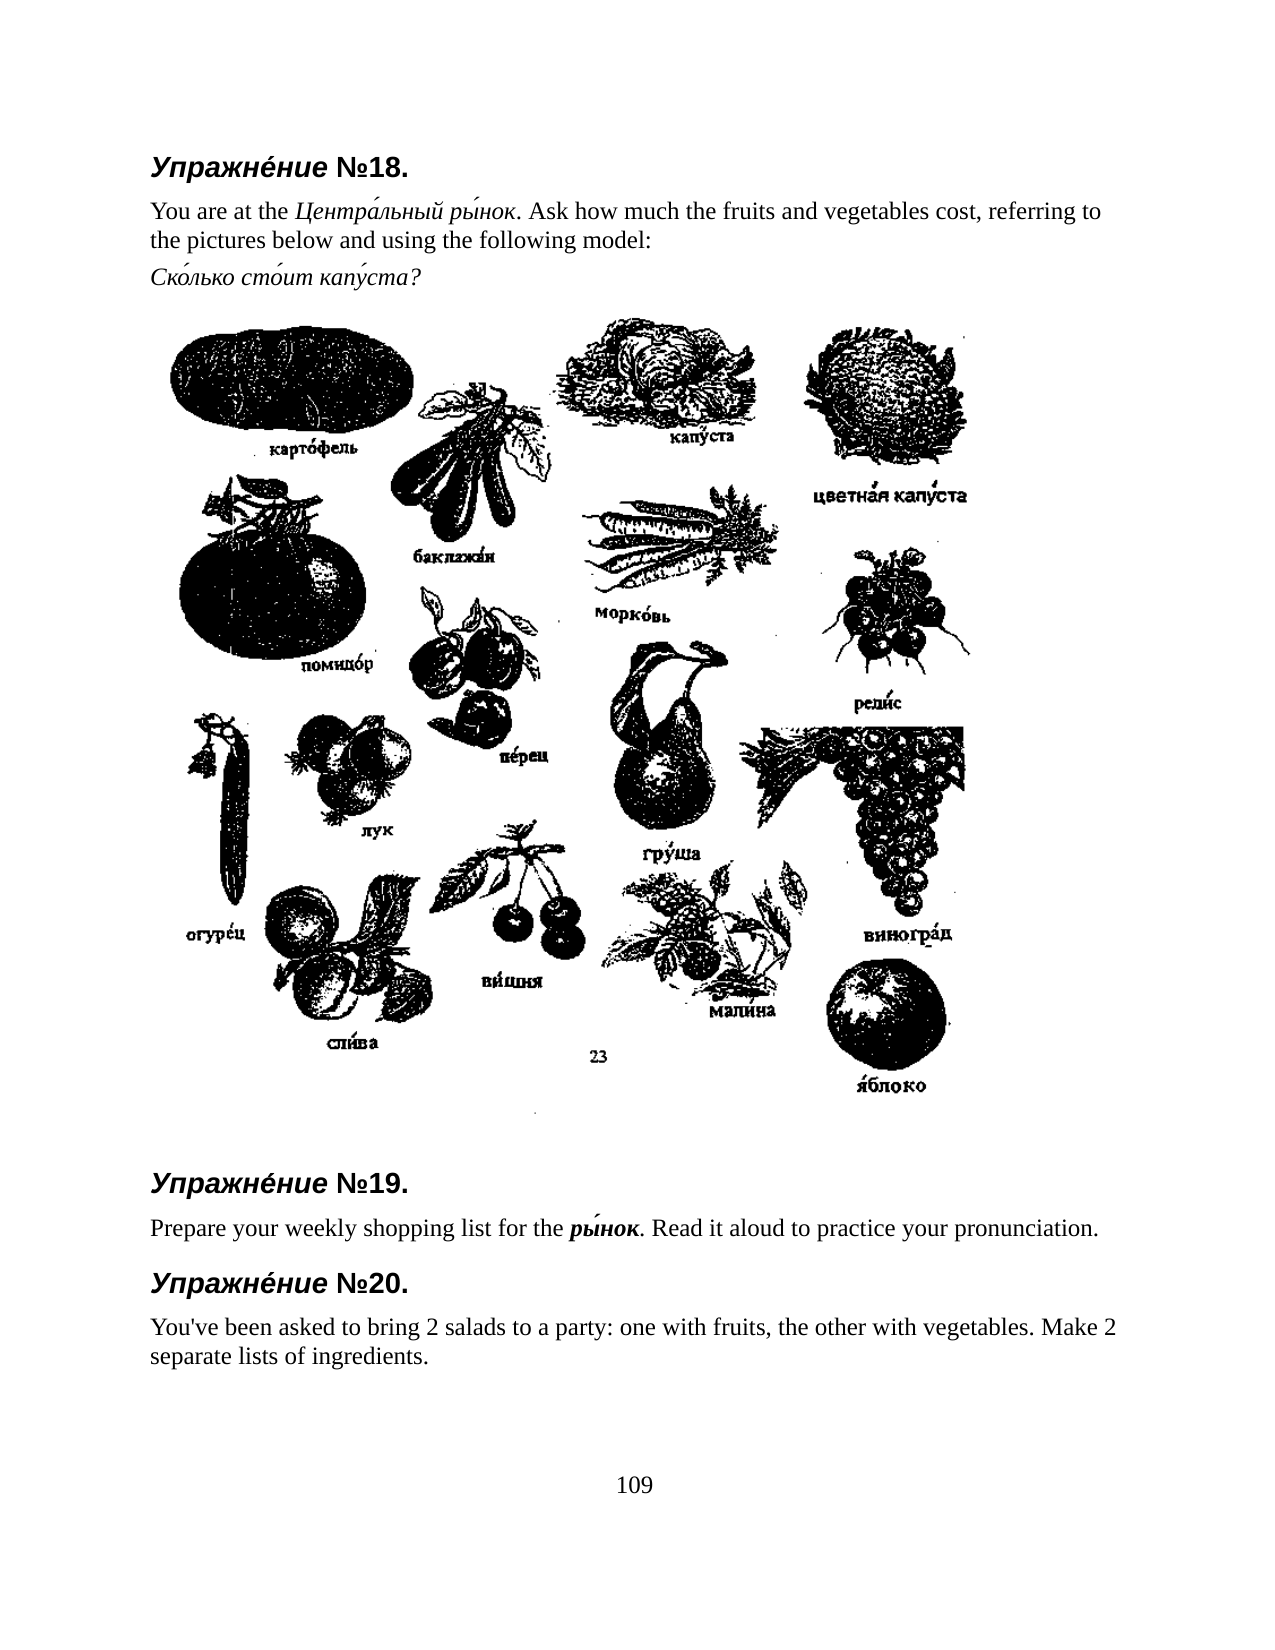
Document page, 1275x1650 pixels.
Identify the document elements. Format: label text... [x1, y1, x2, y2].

subtitle Упражне́ние №18. [150, 150, 1125, 183]
picture [150, 309, 977, 1133]
text You are at the Центра́льный ры́нок. Ask how much the fruits and vegetables cost, referring to the pictures below and using the following model: [150, 196, 1125, 253]
subtitle Упражне́ние №19. [150, 1167, 1125, 1200]
text Prepare your weekly shopping list for the ры́нок. Read it aloud to practice your pronunciation. [150, 1213, 1125, 1241]
text You've been asked to bring 2 salads to a party: one with fruits, the other with vegetables. Make 2 separate lists of ingredients. [150, 1312, 1125, 1370]
subtitle Упражне́ние №20. [150, 1266, 1125, 1300]
text Ско́лько сто́ит капу́ста? [150, 262, 1125, 291]
